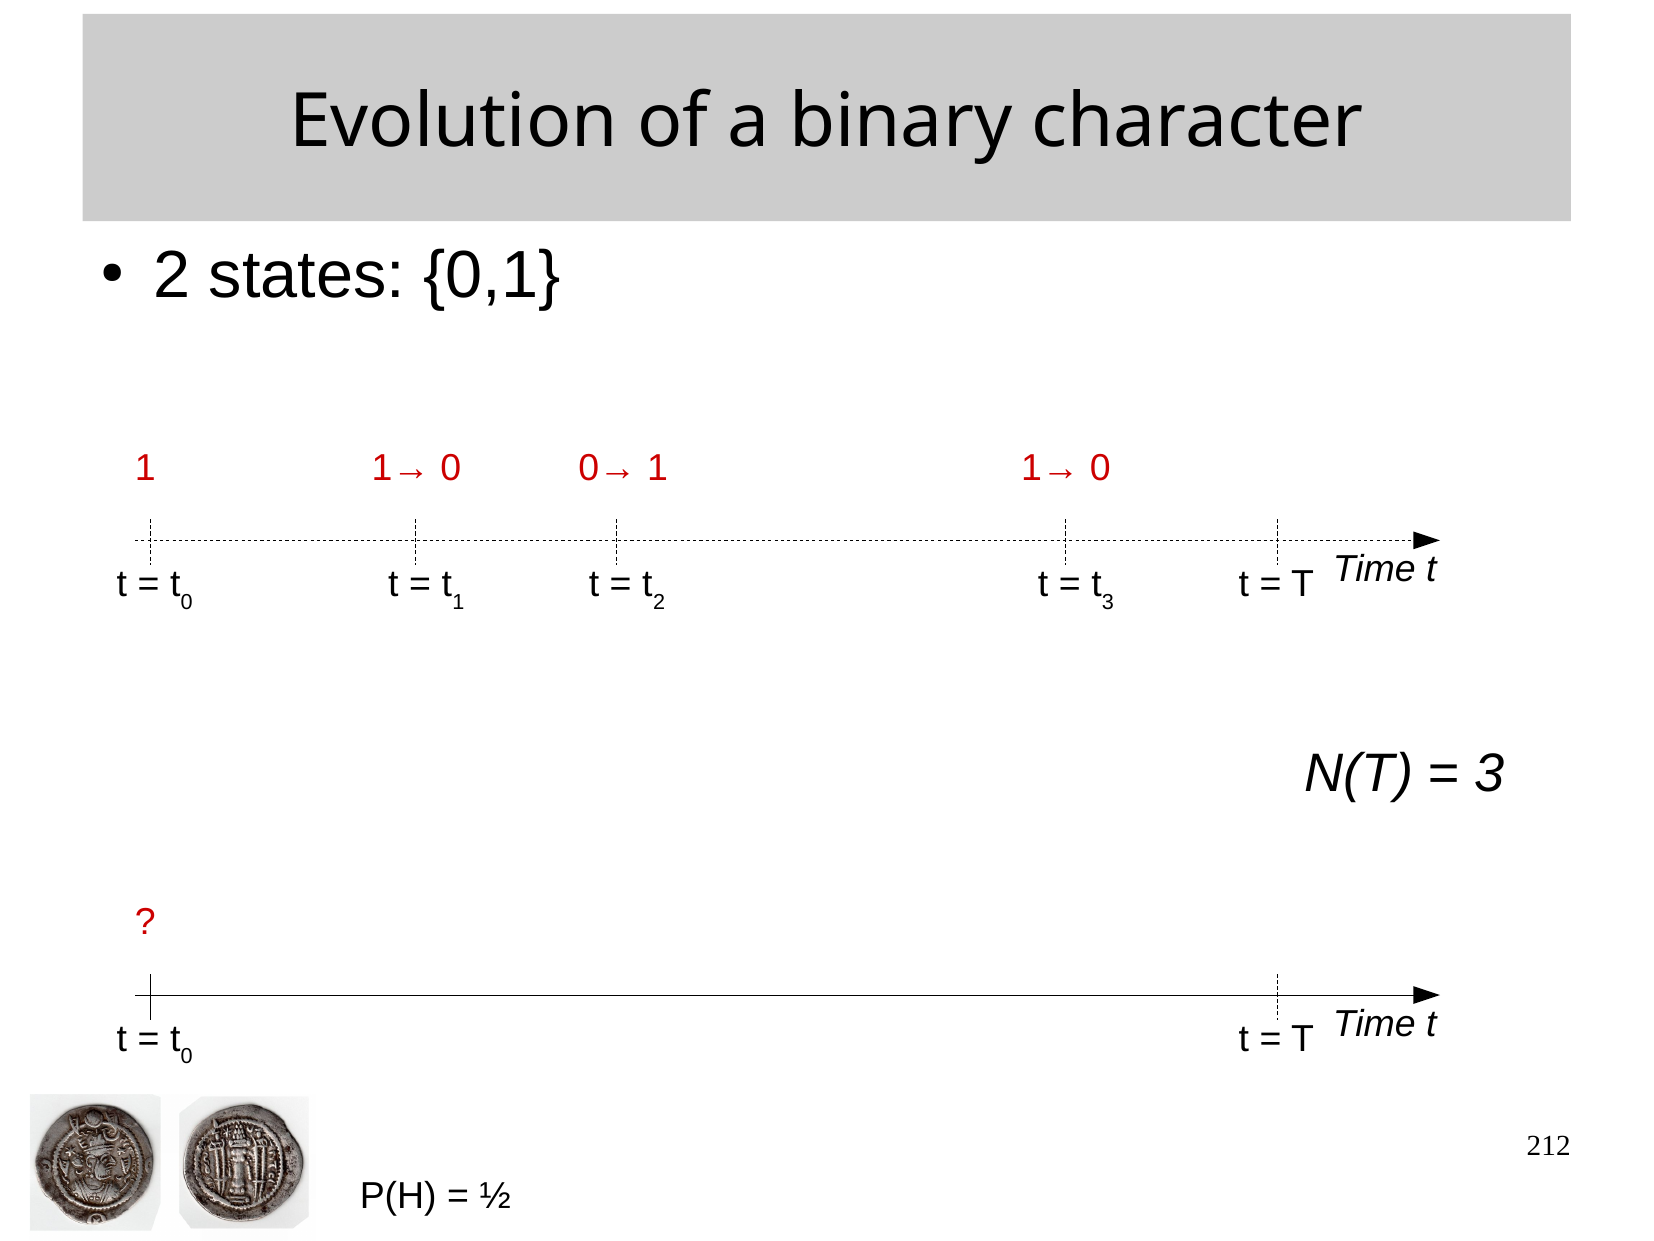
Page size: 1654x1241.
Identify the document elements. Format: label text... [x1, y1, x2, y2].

text_box t = t1 [373, 555, 482, 622]
text_box t = t2 [574, 555, 683, 622]
text_box N(T) = 3 [1290, 735, 1576, 824]
text_box t = T [1223, 1010, 1333, 1067]
list 2 states: {0,1} [82, 237, 1571, 421]
text_box t = T [1223, 555, 1333, 613]
text_box Time t [1318, 540, 1514, 598]
text_box t = t0 [101, 555, 211, 622]
title Evolution of a binary character [82, 13, 1571, 222]
text_box t = t3 [1023, 555, 1132, 622]
picture [29, 1094, 316, 1241]
text_box 1→ 0 [1006, 438, 1127, 496]
text_box ? [120, 893, 196, 951]
text_box 0→ 1 [563, 438, 684, 496]
text_box 1→ 0 [356, 438, 477, 496]
text_box P(H) = ½ [345, 1166, 571, 1227]
text_box Time t [1318, 995, 1514, 1052]
text_box 1 [120, 438, 196, 496]
text_box t = t0 [101, 1010, 211, 1076]
